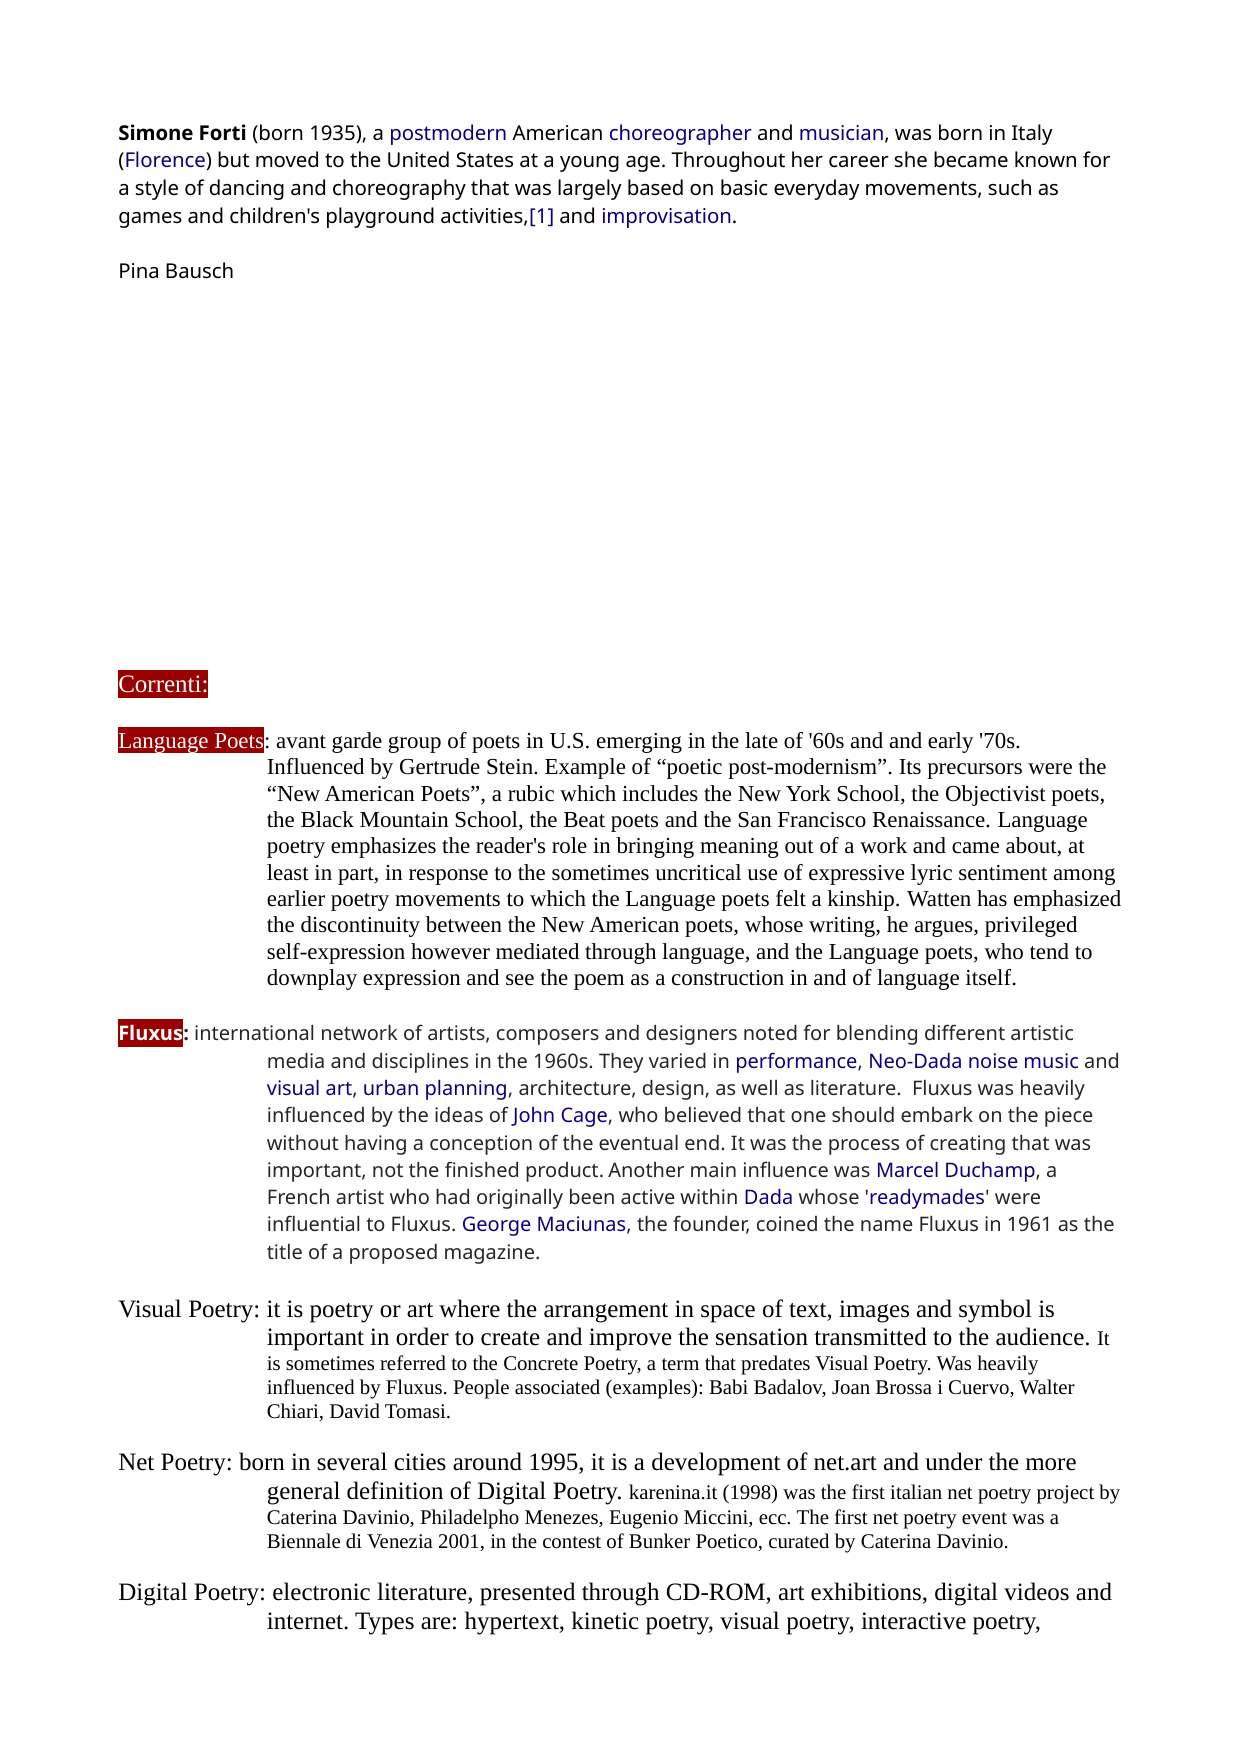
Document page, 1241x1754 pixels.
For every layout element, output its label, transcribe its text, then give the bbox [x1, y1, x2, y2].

text Net Poetry: born in several cities around 1995, it is a development of net.art and under the more general definition of Digital Poetry. karenina.it (1998) was the first italian net poetry project by Caterina Davinio, Philadelpho Menezes, Eugenio Miccini, ecc. The first net poetry event was a Biennale di Venezia 2001, in the contest of Bunker Poetico, curated by Caterina Davinio. [118, 1447, 1122, 1553]
text Digital Poetry: electronic literature, presented through CD-ROM, art exhibitions, digital videos and internet. Types are: hypertext, kinetic poetry, visual poetry, interactive poetry, [118, 1577, 1122, 1635]
text Correnti: [118, 669, 1122, 698]
text Fluxus: international network of artists, composers and designers noted for blending different artistic media and disciplines in the 1960s. They varied in performance, Neo-Dada noise music and visual art, urban planning, architecture, design, as well as literature. Fluxus was heavily influenced by the ideas of John Cage, who believed that one should embark on the piece without having a conception of the eventual end. It was the process of creating that was important, not the finished product. Another main influence was Marcel Duchamp, a French artist who had originally been active within Dada whose 'readymades' were influential to Fluxus. George Maciunas, the founder, coined the name Fluxus in 1961 as the title of a proposed magazine. [118, 1019, 1122, 1265]
text Pina Bausch [118, 257, 1122, 284]
text Simone Forti (born 1935), a postmodern American choreographer and musician, was born in Italy (Florence) but moved to the United States at a young age. Throughout her career she became known for a style of dancing and choreography that was largely based on basic everyday movements, such as games and children's playground activities,[1] and improvisation. [118, 118, 1122, 229]
text Language Poets: avant garde group of poets in U.S. emerging in the late of '60s and and early '70s. Influenced by Gertrude Stein. Example of “poetic post-modernism”. Its precursors were the “New American Poets”, a rubic which includes the New York School, the Objectivist poets, the Black Mountain School, the Beat poets and the San Francisco Renaissance. Language poetry emphasizes the reader's role in bringing meaning out of a work and came about, at least in part, in response to the sometimes uncritical use of expressive lyric sentiment among earlier poetry movements to which the Language poets felt a kinship. Watten has emphasized the discontinuity between the New American poets, whose writing, he argues, privileged self-expression however mediated through language, and the Language poets, who tend to downplay expression and see the poem as a construction in and of language itself. [118, 727, 1122, 991]
text Visual Poetry: it is poetry or art where the arrangement in space of text, images and symbol is important in order to create and improve the sensation transmitted to the audience. It is sometimes referred to the Concrete Poetry, a term that predates Visual Poetry. Was heavily influenced by Fluxus. People associated (examples): Babi Badalov, Joan Brossa i Cuervo, Walter Chiari, David Tomasi. [118, 1294, 1122, 1423]
